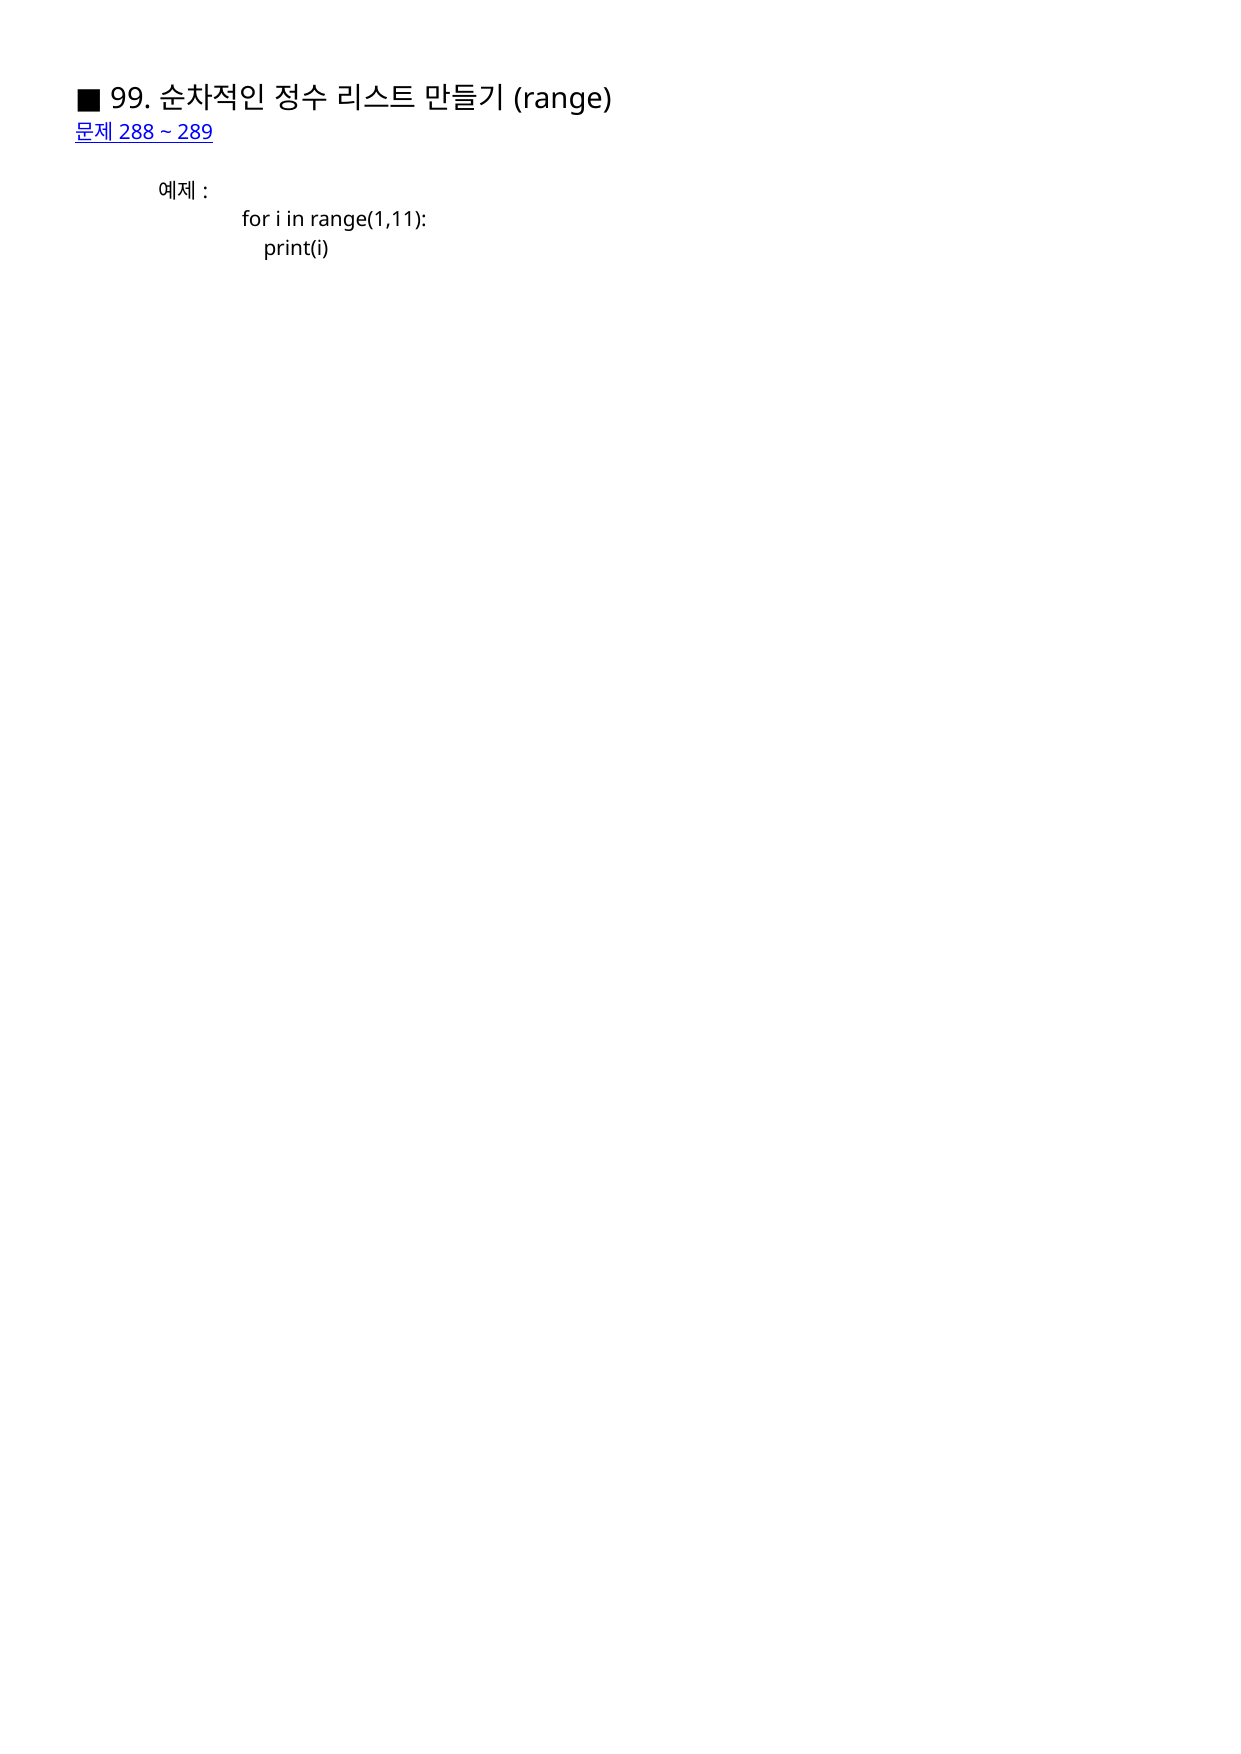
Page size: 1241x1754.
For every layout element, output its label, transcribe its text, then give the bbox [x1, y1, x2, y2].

text 문제 288 ~ 289 [75, 117, 1165, 146]
text 예제 : [75, 174, 1165, 204]
subtitle ■ 99. 순차적인 정수 리스트 만들기 (range) [75, 75, 1165, 117]
text for i in range(1,11): [75, 204, 1165, 233]
text print(i) [75, 233, 1165, 261]
